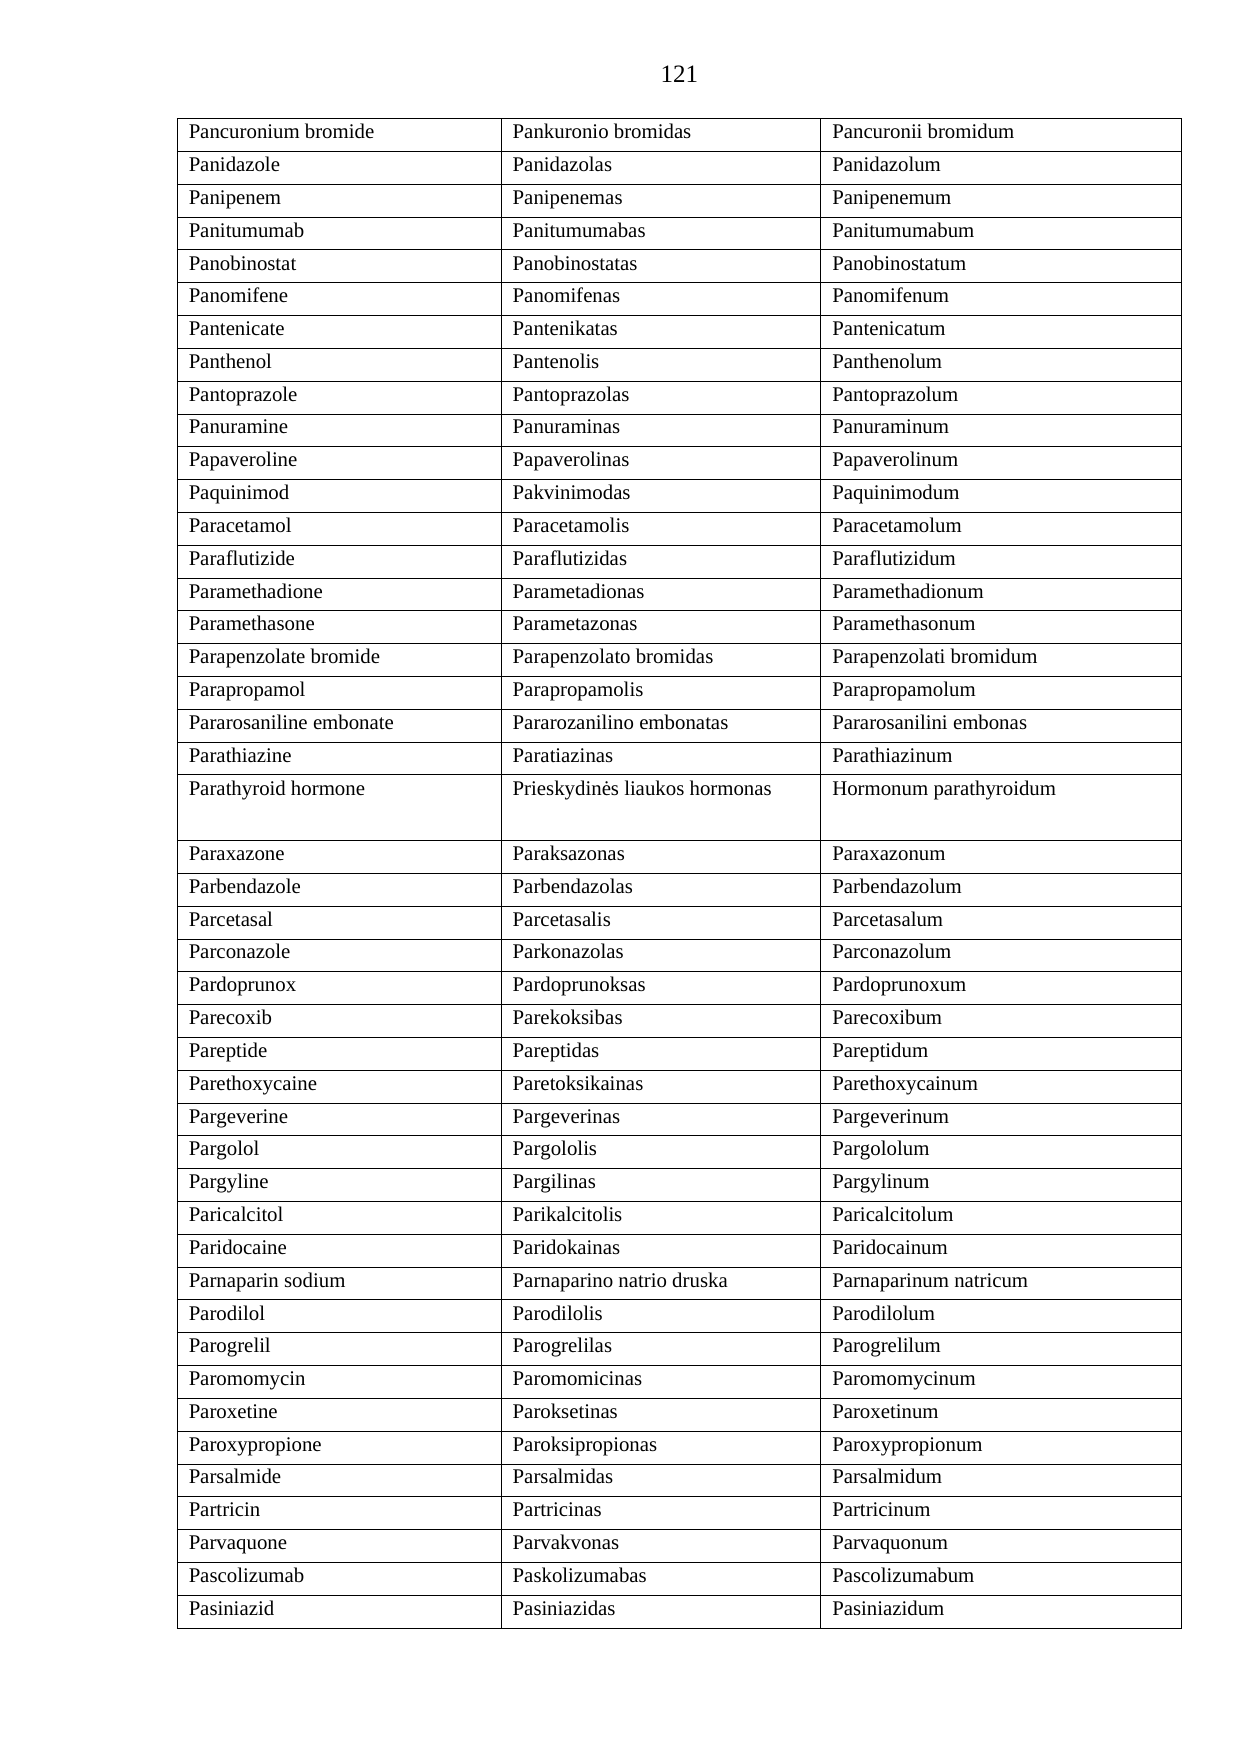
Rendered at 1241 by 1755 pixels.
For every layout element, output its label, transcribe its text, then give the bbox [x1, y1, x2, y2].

table_cell Paretoksikainas [502, 1071, 820, 1102]
table_cell Panthenol [178, 349, 501, 381]
table_cell Parikalcitolis [502, 1202, 820, 1234]
table_cell Parapropamolum [821, 677, 1181, 709]
table_cell Panipenemas [502, 185, 820, 217]
table_cell Paromomycinum [821, 1366, 1181, 1398]
table_cell Parconazolum [821, 940, 1181, 971]
table_cell Parapropamolis [502, 677, 820, 709]
table_cell Pancuronium bromide [178, 119, 501, 151]
table_cell Pararozanilino embonatas [502, 710, 820, 742]
table_cell Papaveroline [178, 447, 501, 479]
table_cell Pantoprazolum [821, 382, 1181, 413]
table_cell Parodilol [178, 1300, 501, 1332]
table_cell Pargylinum [821, 1169, 1181, 1201]
table_cell Parodilolum [821, 1300, 1181, 1332]
table_cell Paracetamolis [502, 513, 820, 545]
table_cell Parconazole [178, 940, 501, 971]
table_cell Parnaparin sodium [178, 1268, 501, 1299]
table_cell Panipenem [178, 185, 501, 217]
table_cell Parnaparinum natricum [821, 1268, 1181, 1299]
table_cell Pascolizumab [178, 1563, 501, 1595]
table_cell Paroxetine [178, 1399, 501, 1431]
table_cell Pareptidum [821, 1038, 1181, 1070]
table_cell Parathyroid hormone [178, 775, 501, 840]
table_cell Parsalmidum [821, 1465, 1181, 1496]
table_cell Panitumumabas [502, 218, 820, 249]
table_cell Parvaquonum [821, 1530, 1181, 1562]
table_cell Paramethadione [178, 579, 501, 610]
table_cell Paraflutizide [178, 546, 501, 577]
table_cell Parecoxib [178, 1005, 501, 1037]
table_cell Paramethadionum [821, 579, 1181, 610]
table_cell Prieskydinės liaukos hormonas [502, 775, 820, 840]
table_cell Panobinostat [178, 250, 501, 282]
table_cell Pankuronio bromidas [502, 119, 820, 151]
table_cell Pantenicatum [821, 316, 1181, 348]
table_cell Panuramine [178, 415, 501, 446]
table_cell Paratiazinas [502, 743, 820, 774]
table_cell Paromomycin [178, 1366, 501, 1398]
table_cell Parathiazine [178, 743, 501, 774]
table_cell Panidazolum [821, 152, 1181, 184]
table_cell Pargilinas [502, 1169, 820, 1201]
table_cell Paroxetinum [821, 1399, 1181, 1431]
table_cell Panidazole [178, 152, 501, 184]
table_cell Paridokainas [502, 1235, 820, 1267]
table_cell Pargyline [178, 1169, 501, 1201]
table_cell Partricinas [502, 1497, 820, 1529]
table_cell Paraxazonum [821, 841, 1181, 873]
table_cell Pararosanilini embonas [821, 710, 1181, 742]
table_cell Pantenikatas [502, 316, 820, 348]
table_cell Parbendazolas [502, 874, 820, 906]
table_cell Partricinum [821, 1497, 1181, 1529]
table_cell Pantoprazolas [502, 382, 820, 413]
table_cell Parapenzolato bromidas [502, 644, 820, 676]
table_cell Paricalcitolum [821, 1202, 1181, 1234]
table_cell Panomifenas [502, 283, 820, 315]
table_cell Parekoksibas [502, 1005, 820, 1037]
table_cell Parametadionas [502, 579, 820, 610]
table_cell Parkonazolas [502, 940, 820, 971]
table_cell Paridocaine [178, 1235, 501, 1267]
table_cell Panidazolas [502, 152, 820, 184]
table_cell Paracetamolum [821, 513, 1181, 545]
table_cell Pargololum [821, 1136, 1181, 1168]
table_cell Parethoxycaine [178, 1071, 501, 1102]
table_cell Pantenolis [502, 349, 820, 381]
table_cell Paracetamol [178, 513, 501, 545]
table_cell Paroxypropione [178, 1432, 501, 1463]
table_cell Paraflutizidum [821, 546, 1181, 577]
table_cell Paramethasonum [821, 611, 1181, 643]
table_cell Panobinostatum [821, 250, 1181, 282]
table_cell Pargolol [178, 1136, 501, 1168]
table_cell Parametazonas [502, 611, 820, 643]
table_cell Pantenicate [178, 316, 501, 348]
table_cell Pasiniazid [178, 1596, 501, 1627]
table_cell Parcetasalis [502, 907, 820, 938]
table_cell Panuraminas [502, 415, 820, 446]
table_cell Panitumumab [178, 218, 501, 249]
table_cell Parsalmidas [502, 1465, 820, 1496]
table_cell Pascolizumabum [821, 1563, 1181, 1595]
table_cell Paroksipropionas [502, 1432, 820, 1463]
table_cell Pargeverinum [821, 1104, 1181, 1135]
table_cell Paquinimod [178, 480, 501, 512]
table_cell Parathiazinum [821, 743, 1181, 774]
table_cell Paramethasone [178, 611, 501, 643]
table_cell Parethoxycainum [821, 1071, 1181, 1102]
table_cell Panitumumabum [821, 218, 1181, 249]
table_cell Hormonum parathyroidum [821, 775, 1181, 840]
table_cell Pardoprunoxum [821, 972, 1181, 1004]
table_cell Parvakvonas [502, 1530, 820, 1562]
table_cell Panomifenum [821, 283, 1181, 315]
table_cell Pancuronii bromidum [821, 119, 1181, 151]
table_cell Paraksazonas [502, 841, 820, 873]
table_cell Parapenzolati bromidum [821, 644, 1181, 676]
table_cell Parogrelil [178, 1333, 501, 1365]
table_cell Pareptidas [502, 1038, 820, 1070]
table_cell Parsalmide [178, 1465, 501, 1496]
table_cell Papaverolinum [821, 447, 1181, 479]
table_cell Parbendazolum [821, 874, 1181, 906]
table_cell Parcetasal [178, 907, 501, 938]
table_cell Panuraminum [821, 415, 1181, 446]
table_cell Pardoprunoksas [502, 972, 820, 1004]
table_cell Paroxypropionum [821, 1432, 1181, 1463]
table_cell Paquinimodum [821, 480, 1181, 512]
table_cell Parogrelilum [821, 1333, 1181, 1365]
table_cell Pardoprunox [178, 972, 501, 1004]
table_cell Paridocainum [821, 1235, 1181, 1267]
table_cell Parcetasalum [821, 907, 1181, 938]
table_cell Pasiniazidum [821, 1596, 1181, 1627]
table_cell Parapenzolate bromide [178, 644, 501, 676]
table_cell Pasiniazidas [502, 1596, 820, 1627]
table_cell Parvaquone [178, 1530, 501, 1562]
table_cell Pareptide [178, 1038, 501, 1070]
table_cell Paromomicinas [502, 1366, 820, 1398]
table_cell Pargeverinas [502, 1104, 820, 1135]
table_cell Panipenemum [821, 185, 1181, 217]
table_cell Parodilolis [502, 1300, 820, 1332]
table_cell Pargeverine [178, 1104, 501, 1135]
table_cell Parnaparino natrio druska [502, 1268, 820, 1299]
table_cell Parogrelilas [502, 1333, 820, 1365]
table_cell Panomifene [178, 283, 501, 315]
table_cell Parecoxibum [821, 1005, 1181, 1037]
table_cell Partricin [178, 1497, 501, 1529]
table_cell Parapropamol [178, 677, 501, 709]
table_cell Parbendazole [178, 874, 501, 906]
table_cell Paricalcitol [178, 1202, 501, 1234]
table_cell Panobinostatas [502, 250, 820, 282]
table_cell Panthenolum [821, 349, 1181, 381]
table_cell Paraflutizidas [502, 546, 820, 577]
table_cell Paroksetinas [502, 1399, 820, 1431]
table_cell Paraxazone [178, 841, 501, 873]
table_cell Papaverolinas [502, 447, 820, 479]
table_cell Pantoprazole [178, 382, 501, 413]
table_cell Pargololis [502, 1136, 820, 1168]
table_cell Paskolizumabas [502, 1563, 820, 1595]
table_cell Pakvinimodas [502, 480, 820, 512]
table_cell Pararosaniline embonate [178, 710, 501, 742]
